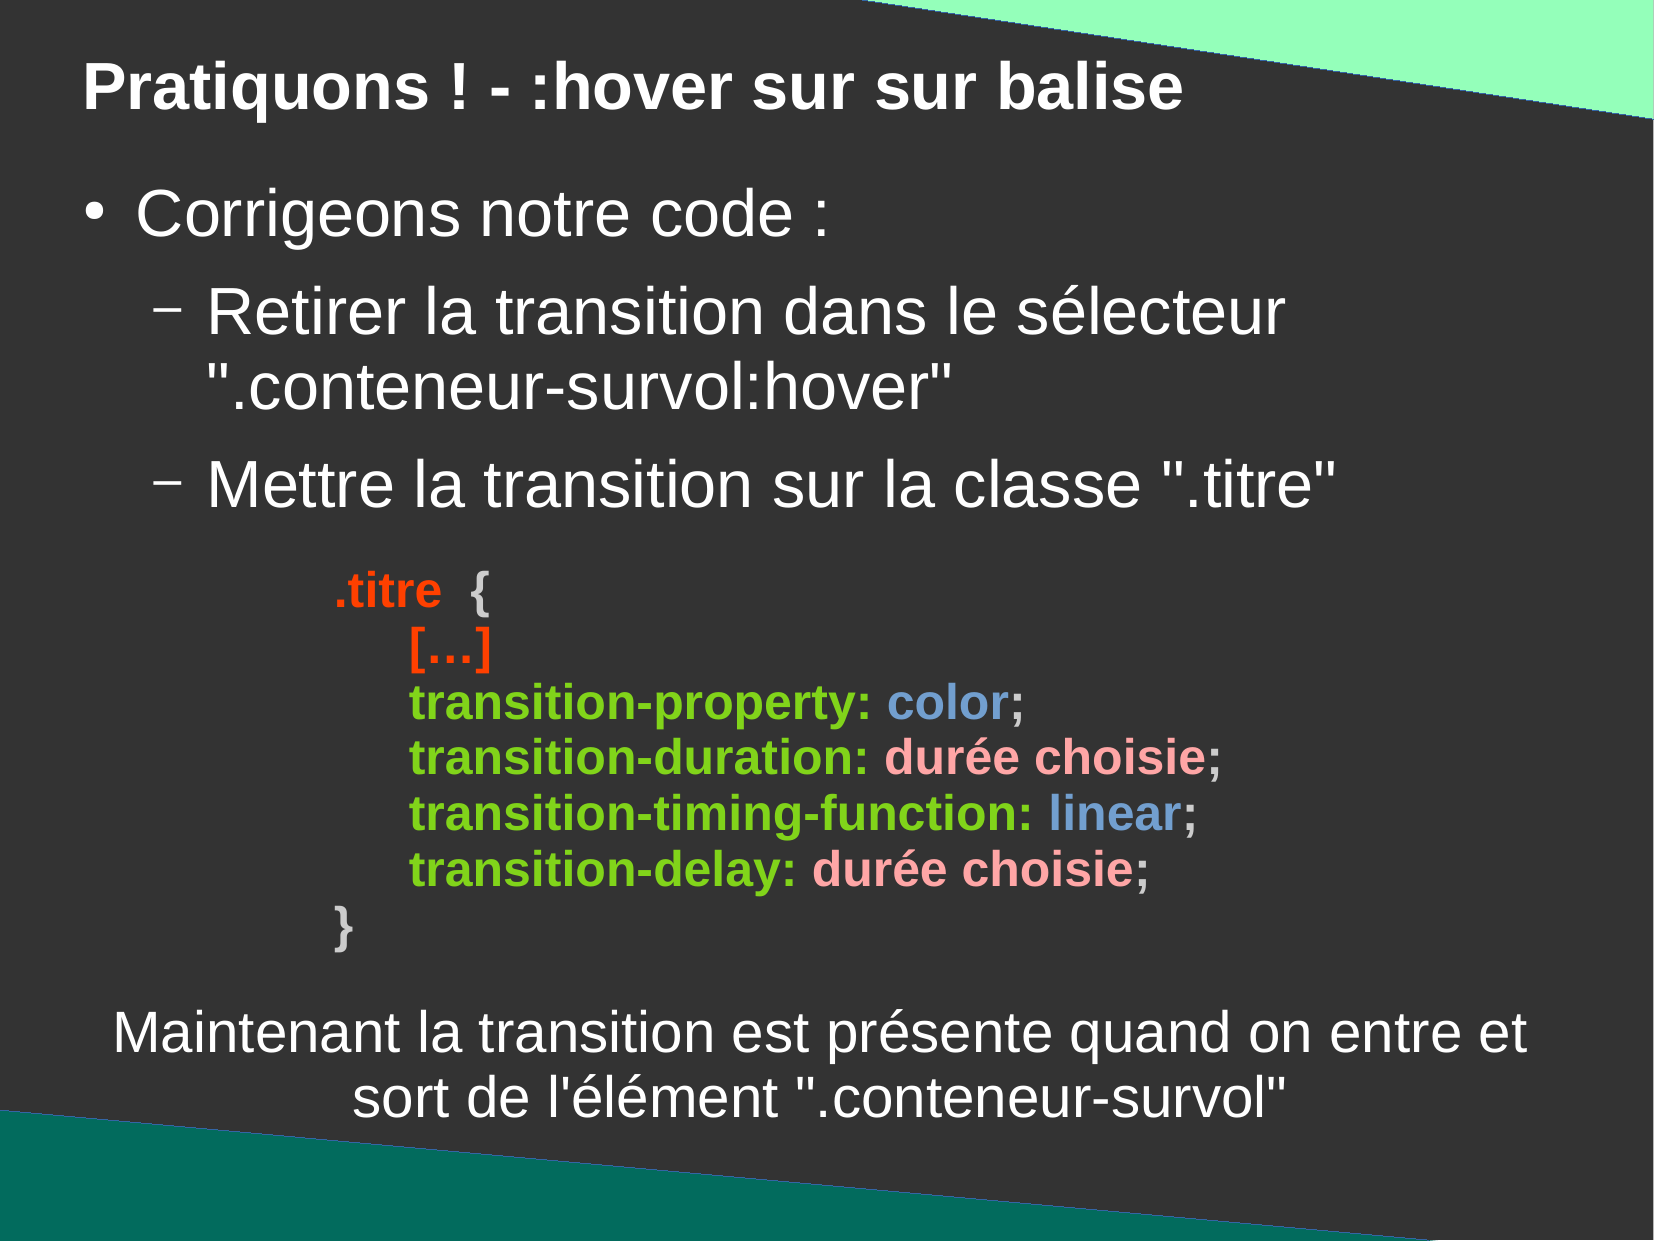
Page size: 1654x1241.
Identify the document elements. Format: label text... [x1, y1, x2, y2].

title Maintenant la transition est présente quand on entre et sort de l'élément ".conteneur-survol" [59, 999, 1583, 1134]
list Corrigeons notre code : Retirer la transition dans le sélecteur ".conteneur-survol:hover" Mettre la transition sur la classe ".titre" [64, 175, 1589, 532]
text_box .titre { […] transition-property: color; transition-duration: durée choisie; transition-timing-function: linear; transition-delay: durée choisie; } [318, 555, 1335, 961]
title Pratiquons ! - :hover sur sur balise [82, 49, 1630, 199]
text_box [862, 0, 1654, 120]
